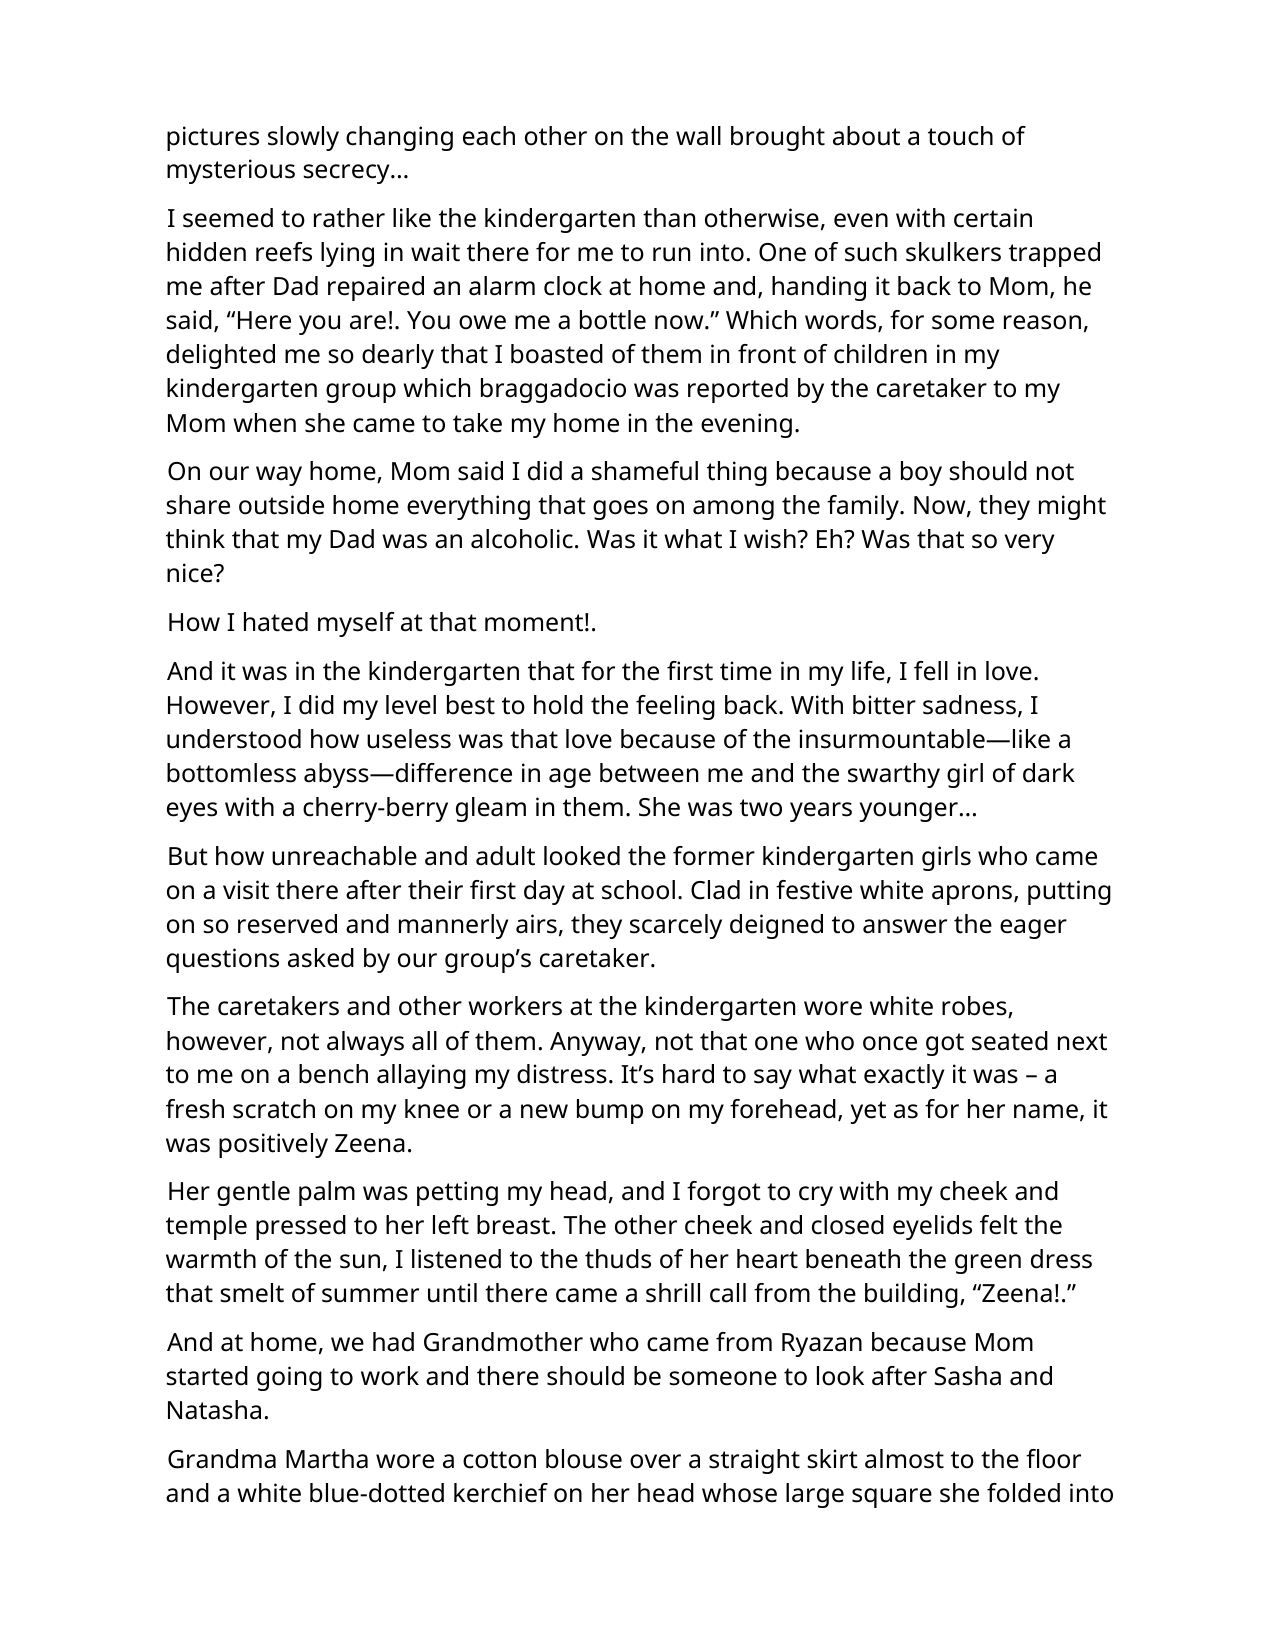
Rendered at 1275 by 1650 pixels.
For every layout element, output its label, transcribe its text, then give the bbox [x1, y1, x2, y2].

text But how unreachable and adult looked the former kindergarten girls who came on a visit there after their first day at school. Clad in festive white aprons, putting on so reserved and mannerly airs, they scarcely deigned to answer the eager questions asked by our group’s caretaker. [165, 838, 1118, 974]
text And at home, we had Grandmother who came from Ryazan because Mom started going to work and there should be someone to look after Sasha and Natasha. [165, 1325, 1118, 1427]
text And it was in the kindergarten that for the first time in my life, I fell in love. However, I did my level best to hold the feeling back. With bitter sadness, I understood how useless was that love because of the insurmountable—like a bottomless abyss—difference in age between me and the swarthy girl of dark eyes with a cherry-berry gleam in them. She was two years younger… [165, 653, 1118, 824]
text The caretakers and other workers at the kindergarten wore white robes, however, not always all of them. Anyway, not that one who once got seated next to me on a bench allaying my distress. It’s hard to say what exactly it was – a fresh scratch on my knee or a new bump on my forehead, yet as for her name, it was positively Zeena. [165, 989, 1118, 1159]
text Grandma Martha wore a cotton blouse over a straight skirt almost to the floor and a white blue-dotted kerchief on her head whose large square she folded into [165, 1442, 1118, 1510]
text pictures slowly changing each other on the wall brought about a touch of mysterious secrecy… [165, 118, 1118, 186]
text How I hated myself at that moment!. [165, 605, 1118, 639]
text Her gentle palm was petting my head, and I forgot to cry with my cheek and temple pressed to her left breast. The other cheek and closed eyelids felt the warmth of the sun, I listened to the thuds of her heart beneath the green dress that smelt of summer until there came a shrill call from the building, “Zeena!.” [165, 1174, 1118, 1310]
text I seemed to rather like the kindergarten than otherwise, even with certain hidden reefs lying in wait there for me to run into. One of such skulkers trapped me after Dad repaired an alarm clock at home and, handing it back to Mom, he said, “Here you are!. You owe me a bottle now.” Which words, for some reason, delighted me so dearly that I boasted of them in front of children in my kindergarten group which braggadocio was reported by the caretaker to my Mom when she came to take my home in the evening. [165, 201, 1118, 439]
text On our way home, Mom said I did a shameful thing because a boy should not share outside home everything that goes on among the family. Now, they might think that my Dad was an alcoholic. Was it what I wish? Eh? Was that so very nice? [165, 454, 1118, 590]
